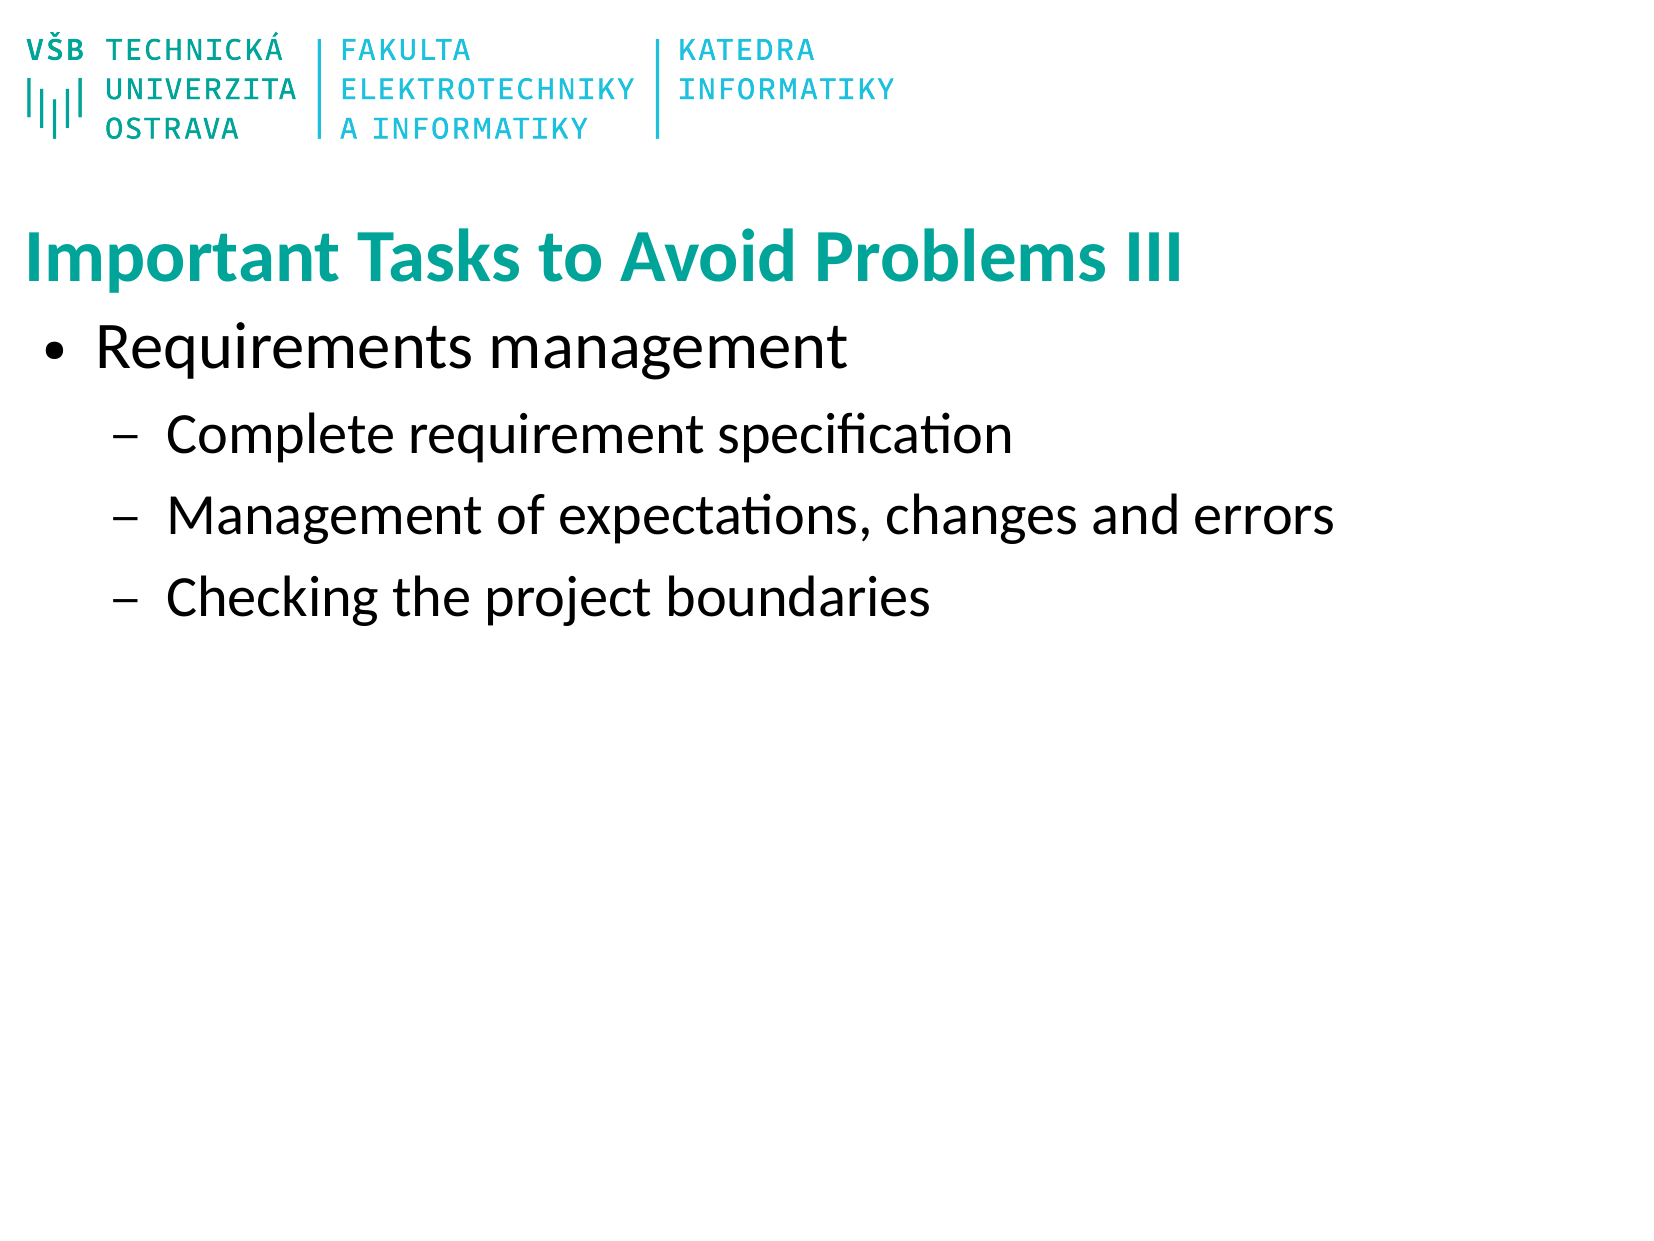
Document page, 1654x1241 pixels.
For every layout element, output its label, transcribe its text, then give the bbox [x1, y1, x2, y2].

list Requirements management Complete requirement specification Management of expectations, changes and errors Checking the project boundaries [24, 318, 1629, 1146]
picture [26, 31, 894, 112]
title Important Tasks to Avoid Problems III [24, 112, 1629, 301]
